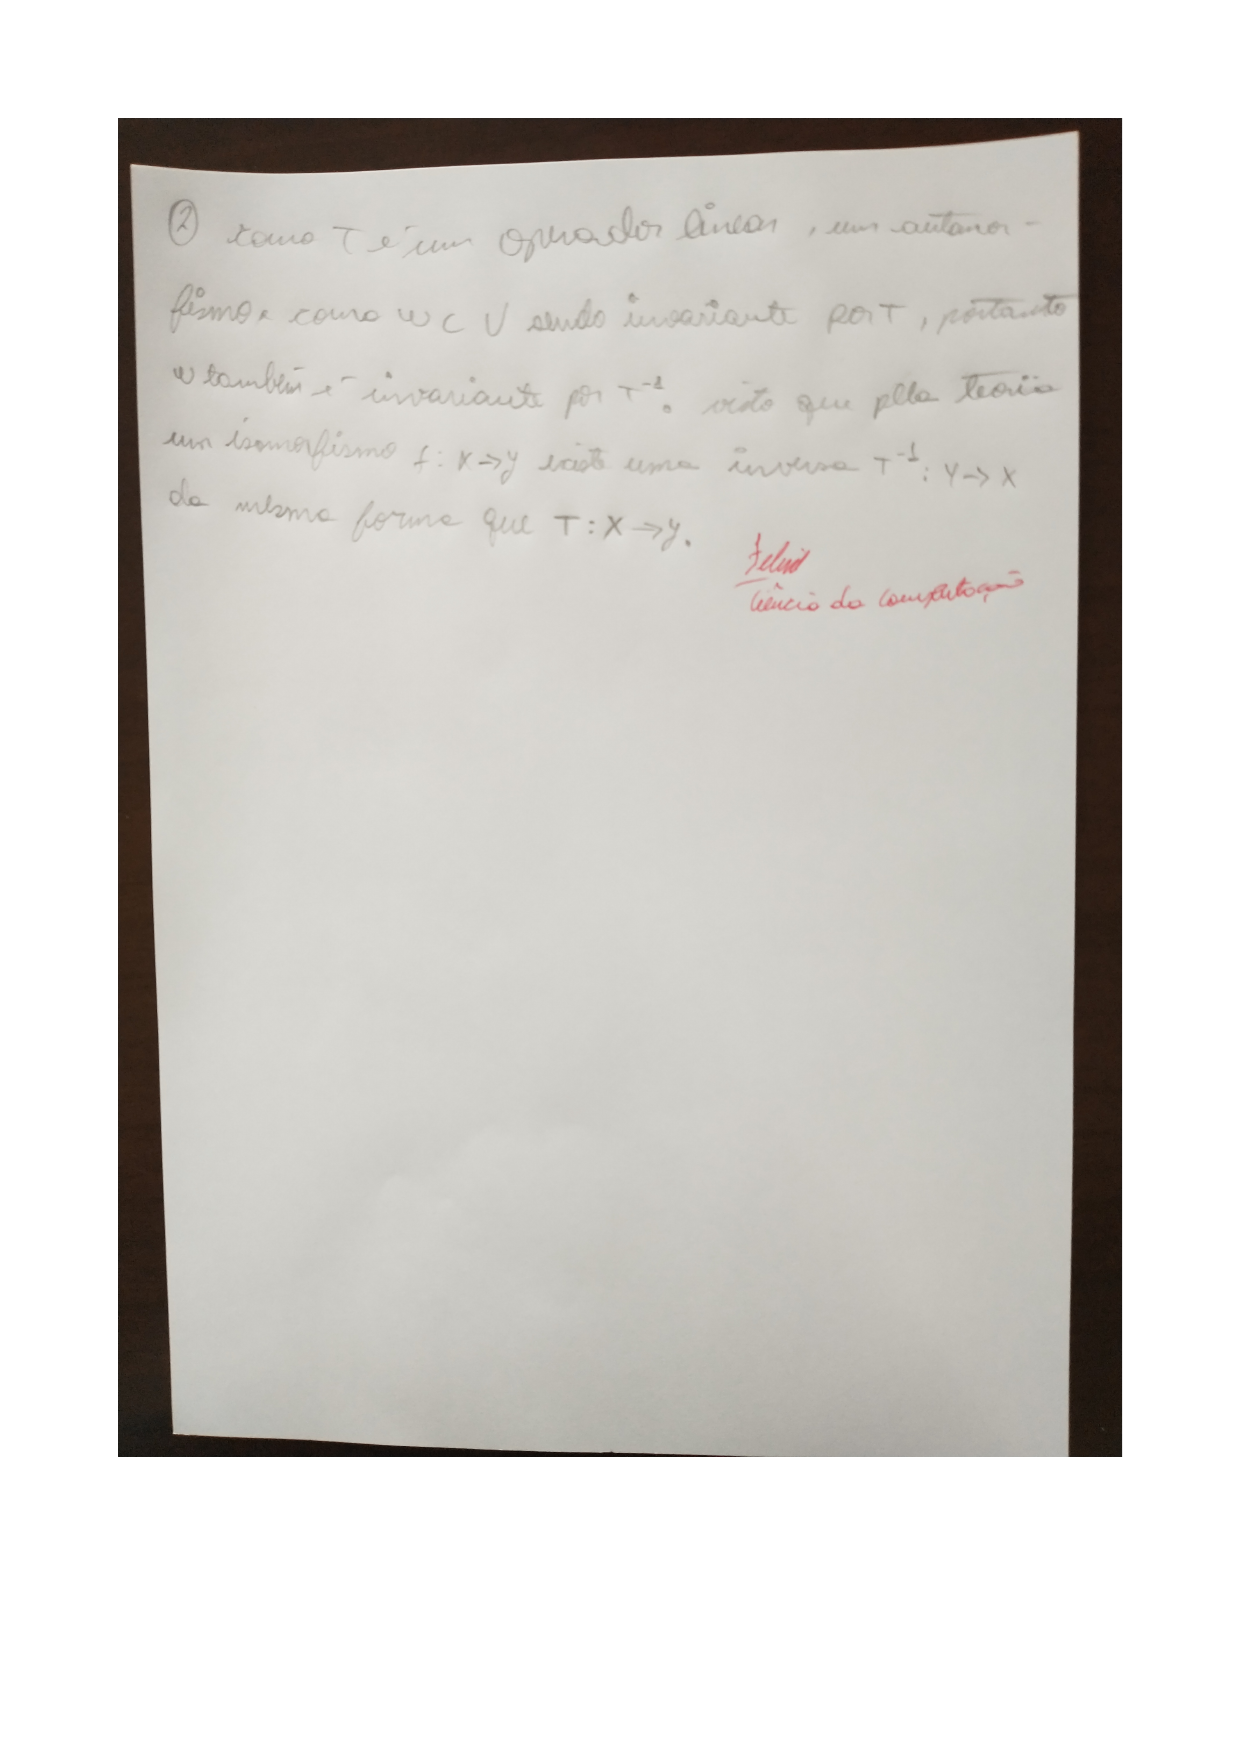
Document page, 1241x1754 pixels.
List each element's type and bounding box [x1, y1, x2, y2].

picture [118, 118, 1123, 1457]
